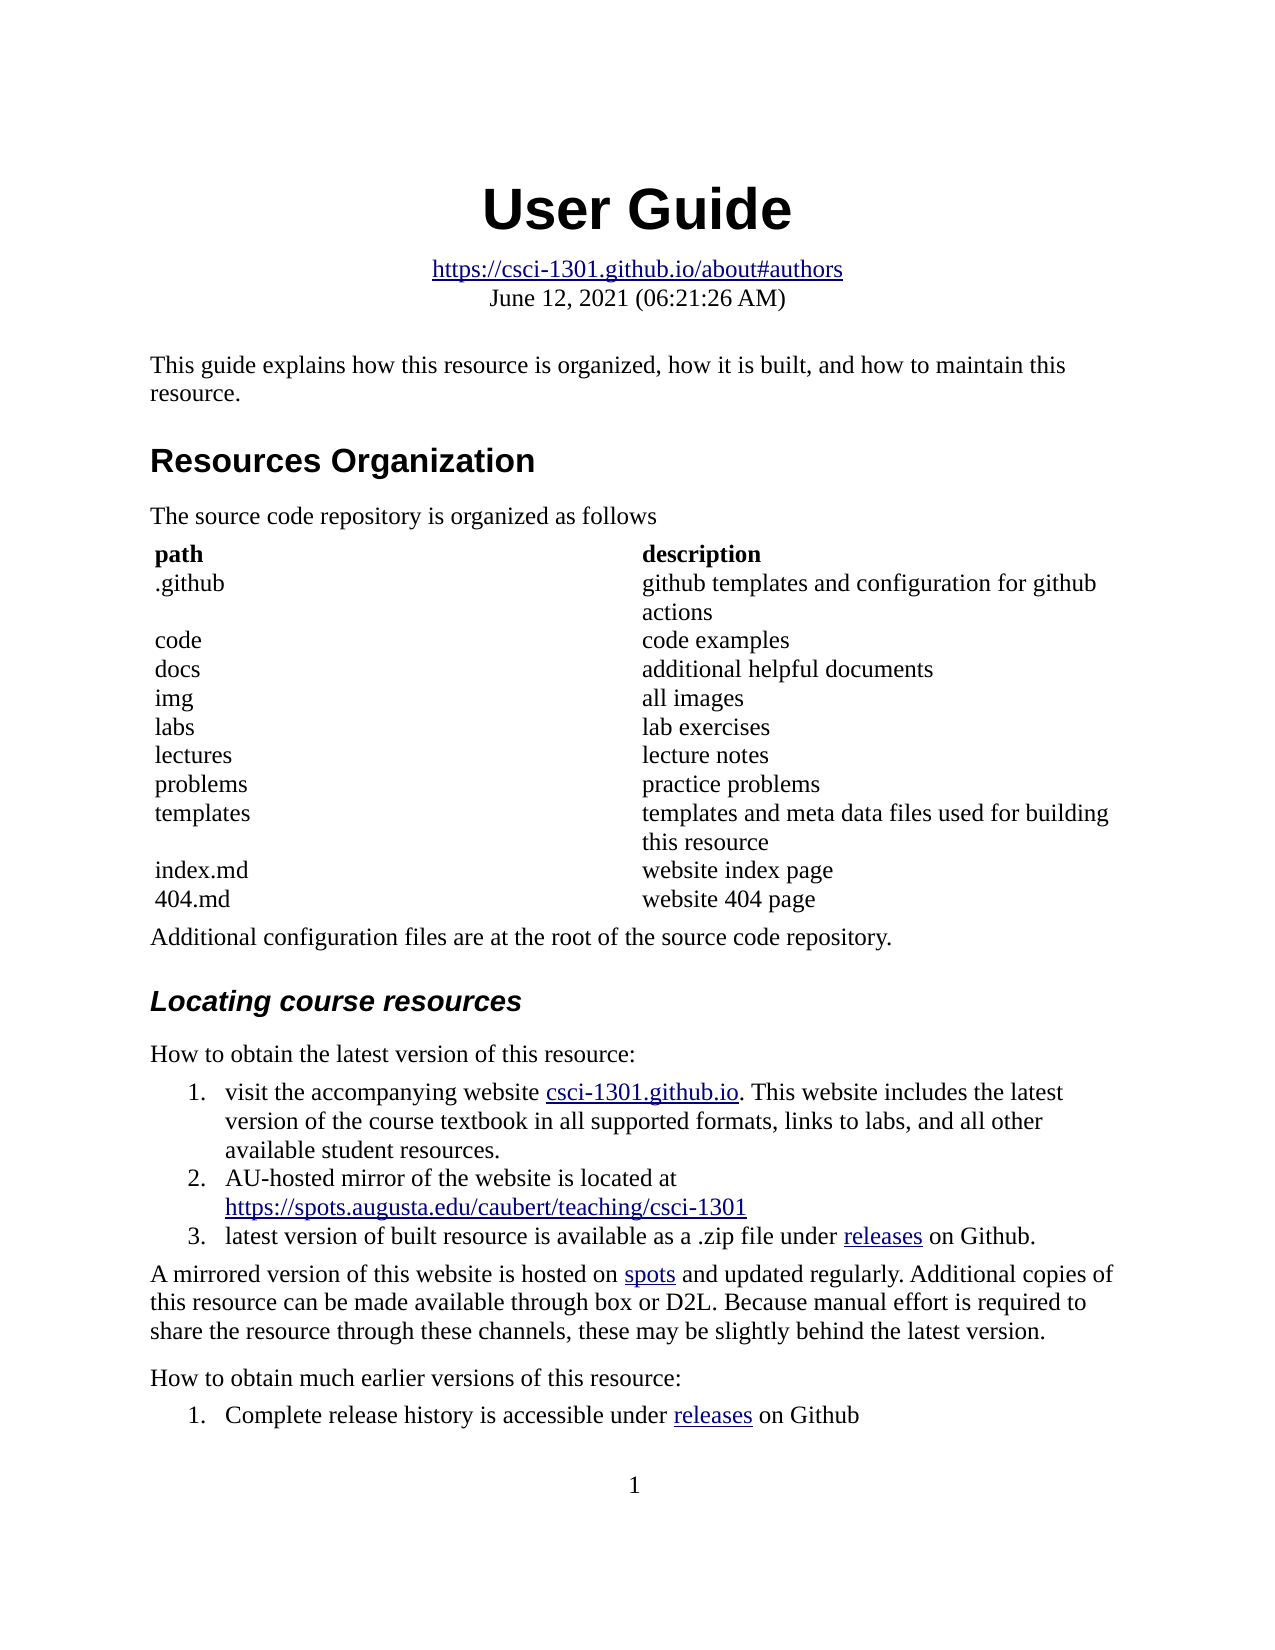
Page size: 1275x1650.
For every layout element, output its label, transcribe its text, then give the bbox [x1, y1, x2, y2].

subtitle Resources Organization [150, 441, 1125, 480]
table_cell .github [150, 568, 637, 625]
text June 12, 2021 (06:21:26 AM) [150, 283, 1125, 312]
list AU-hosted mirror of the website is located at https://spots.augusta.edu/caubert/teaching/csci-1301 [187, 1163, 1125, 1221]
list Complete release history is accessible under releases on Github [187, 1401, 1125, 1429]
table_cell img [150, 683, 637, 712]
table_cell templates [150, 798, 637, 855]
text https://csci-1301.github.io/about#authors [150, 254, 1125, 283]
table_cell 404.md [150, 884, 637, 913]
table_cell website index page [638, 855, 1125, 884]
subtitle Locating course resources [150, 984, 1125, 1018]
text A mirrored version of this website is hosted on spots and updated regularly. Additional copies of this resource can be made available through box or D2L. Because manual effort is required to share the resource through these channels, these may be slightly behind the latest version. [150, 1259, 1125, 1345]
table_header path [150, 539, 637, 568]
table_cell code [150, 625, 637, 654]
table_cell lectures [150, 740, 637, 769]
table_cell code examples [638, 625, 1125, 654]
table_cell templates and meta data files used for building this resource [638, 798, 1125, 855]
table_cell all images [638, 683, 1125, 712]
text Additional configuration files are at the root of the source code repository. [150, 922, 1125, 951]
table_header description [638, 539, 1125, 568]
table_cell lab exercises [638, 712, 1125, 740]
text How to obtain the latest version of this resource: [150, 1039, 1125, 1068]
text The source code repository is organized as follows [150, 501, 1125, 530]
table_cell labs [150, 712, 637, 740]
table_cell practice problems [638, 769, 1125, 798]
table_cell github templates and configuration for github actions [638, 568, 1125, 625]
table_cell additional helpful documents [638, 654, 1125, 683]
title User Guide [150, 175, 1125, 242]
list latest version of built resource is available as a .zip file under releases on Github. [187, 1221, 1125, 1250]
text This guide explains how this resource is organized, how it is built, and how to maintain this resource. [150, 350, 1125, 407]
table_cell lecture notes [638, 740, 1125, 769]
table_cell website 404 page [638, 884, 1125, 913]
table_cell docs [150, 654, 637, 683]
table_cell problems [150, 769, 637, 798]
table_cell index.md [150, 855, 637, 884]
list visit the accompanying website csci-1301.github.io. This website includes the latest version of the course textbook in all supported formats, links to labs, and all other available student resources. [187, 1077, 1125, 1163]
text How to obtain much earlier versions of this resource: [150, 1363, 1125, 1392]
